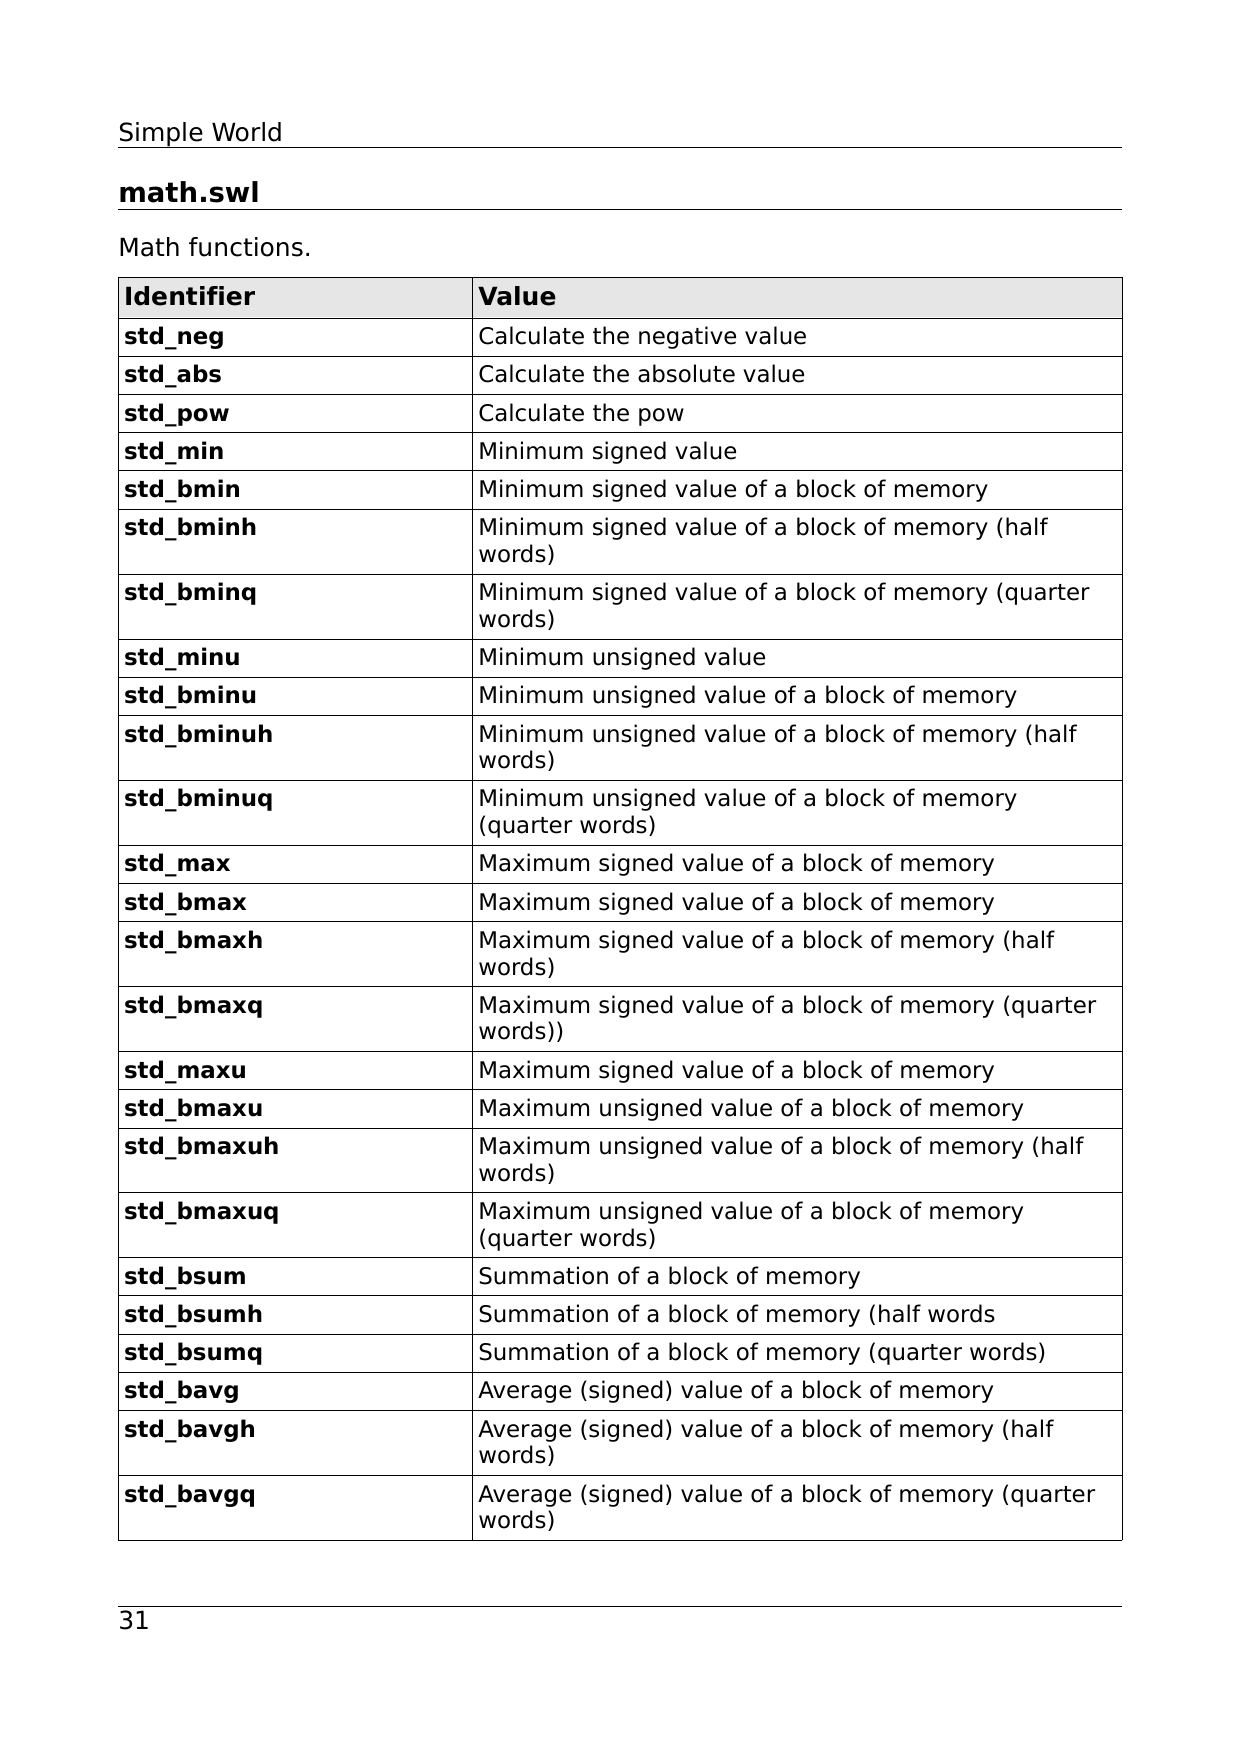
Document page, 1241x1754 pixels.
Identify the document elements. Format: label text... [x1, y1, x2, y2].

table_cell Maximum unsigned value of a block of memory (quarter words) [473, 1193, 1122, 1257]
table_cell std_bavgh [119, 1411, 472, 1475]
table_cell std_bminuh [119, 716, 472, 780]
table_cell std_minu [119, 640, 472, 677]
table_cell Calculate the absolute value [473, 357, 1122, 394]
table_cell std_bminuq [119, 781, 472, 845]
table_cell std_bmaxq [119, 987, 472, 1051]
table_cell std_maxu [119, 1052, 472, 1089]
table_cell Maximum signed value of a block of memory (quarter words)) [473, 987, 1122, 1051]
table_cell std_bminh [119, 510, 472, 573]
table_cell std_max [119, 846, 472, 883]
table_cell Minimum signed value of a block of memory (half words) [473, 510, 1122, 573]
table_cell Maximum unsigned value of a block of memory [473, 1090, 1122, 1127]
title math.swl [118, 177, 1122, 209]
table_cell Minimum unsigned value of a block of memory (quarter words) [473, 781, 1122, 845]
table_cell std_min [119, 433, 472, 470]
table_cell Average (signed) value of a block of memory [473, 1373, 1122, 1410]
table_cell std_bmin [119, 471, 472, 509]
table_cell std_bavg [119, 1373, 472, 1410]
table_cell Minimum signed value of a block of memory [473, 471, 1122, 509]
table_cell Maximum signed value of a block of memory (half words) [473, 922, 1122, 986]
table_cell Summation of a block of memory [473, 1258, 1122, 1295]
table_cell Maximum signed value of a block of memory [473, 846, 1122, 883]
table_cell std_bsumh [119, 1296, 472, 1334]
table_cell Minimum signed value of a block of memory (quarter words) [473, 575, 1122, 638]
table_cell Minimum unsigned value of a block of memory [473, 678, 1122, 715]
table_header Value [473, 278, 1122, 317]
table_cell Calculate the pow [473, 395, 1122, 432]
table_cell std_bminu [119, 678, 472, 715]
table_header Identifier [119, 278, 472, 317]
table_cell Maximum unsigned value of a block of memory (half words) [473, 1129, 1122, 1192]
table_cell Summation of a block of memory (quarter words) [473, 1335, 1122, 1372]
table_cell std_bmax [119, 884, 472, 921]
table_cell Minimum signed value [473, 433, 1122, 470]
table_cell std_bsumq [119, 1335, 472, 1372]
table_cell Average (signed) value of a block of memory (half words) [473, 1411, 1122, 1475]
table_cell std_bminq [119, 575, 472, 638]
text Math functions. [118, 233, 1122, 262]
table_cell std_bmaxu [119, 1090, 472, 1127]
table_cell std_bsum [119, 1258, 472, 1295]
table_cell Minimum unsigned value of a block of memory (half words) [473, 716, 1122, 780]
table_cell std_bmaxuq [119, 1193, 472, 1257]
table_cell Average (signed) value of a block of memory (quarter words) [473, 1476, 1122, 1540]
table_cell std_pow [119, 395, 472, 432]
table_cell Maximum signed value of a block of memory [473, 884, 1122, 921]
table_cell Minimum unsigned value [473, 640, 1122, 677]
table_cell std_neg [119, 319, 472, 356]
table_cell std_bmaxuh [119, 1129, 472, 1192]
table_cell Summation of a block of memory (half words [473, 1296, 1122, 1334]
table_cell Calculate the negative value [473, 319, 1122, 356]
table_cell Maximum signed value of a block of memory [473, 1052, 1122, 1089]
table_cell std_abs [119, 357, 472, 394]
table_cell std_bavgq [119, 1476, 472, 1540]
table_cell std_bmaxh [119, 922, 472, 986]
